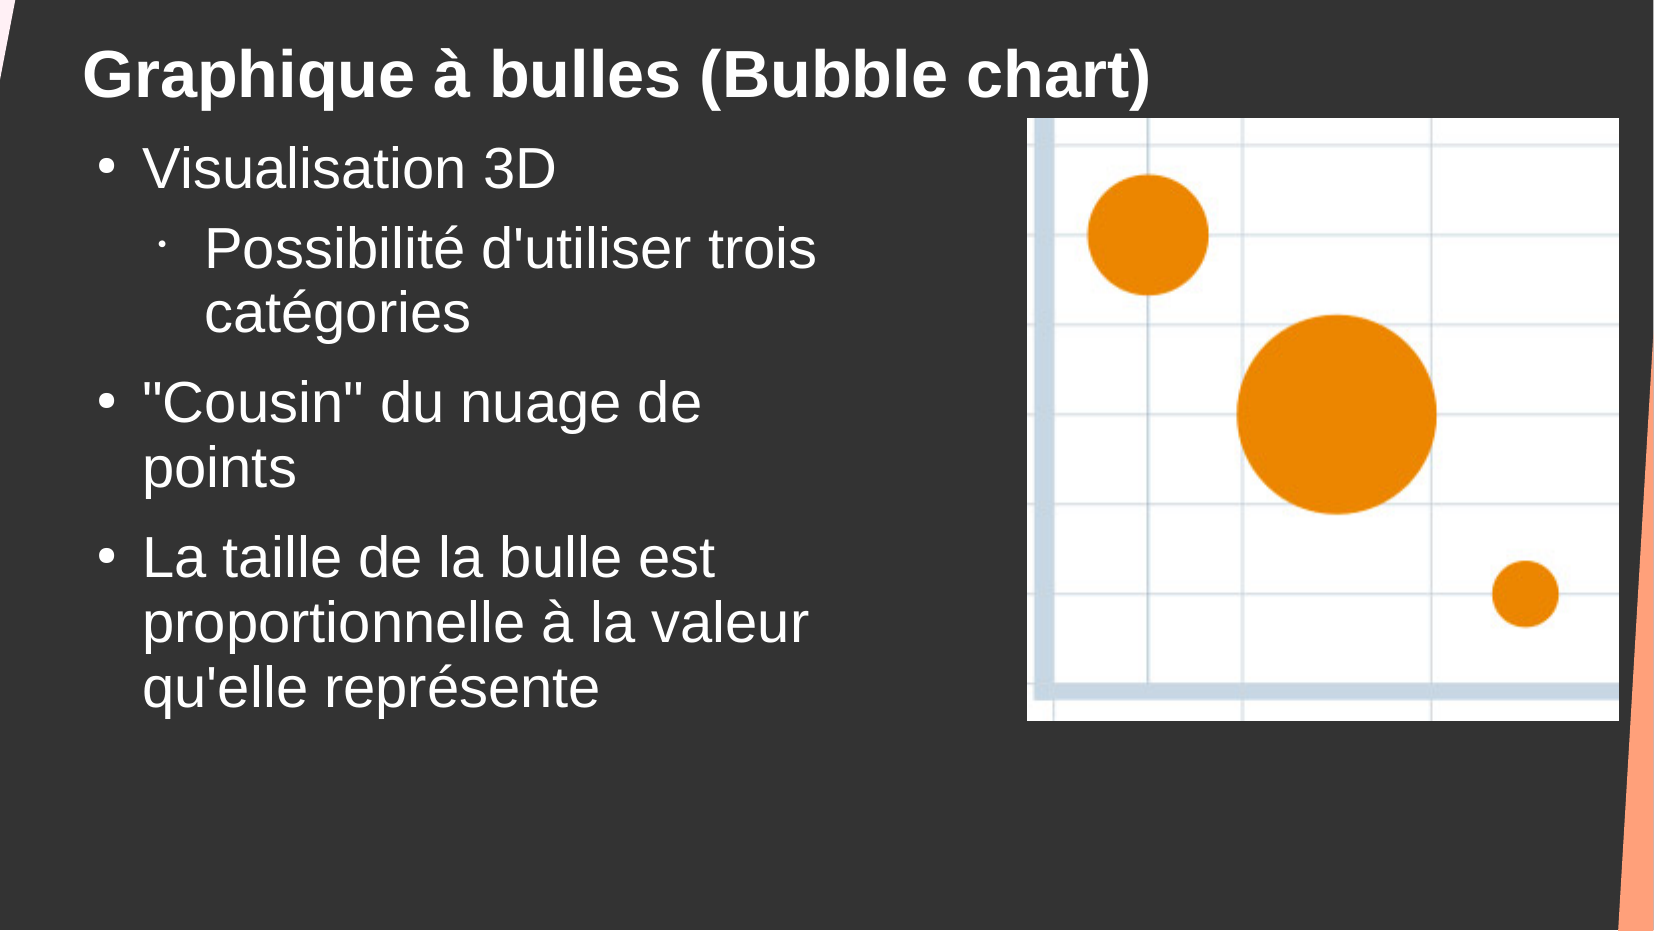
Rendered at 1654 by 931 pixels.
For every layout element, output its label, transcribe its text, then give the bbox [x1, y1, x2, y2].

text_box [1618, 322, 1654, 931]
list Visualisation 3D Possibilité d'utiliser trois catégories "Cousin" du nuage de points La taille de la bulle est proportionnelle à la valeur qu'elle représente [80, 135, 863, 721]
picture [1027, 118, 1619, 721]
text_box [0, 0, 16, 80]
title Graphique à bulles (Bubble chart) [82, 37, 1571, 115]
